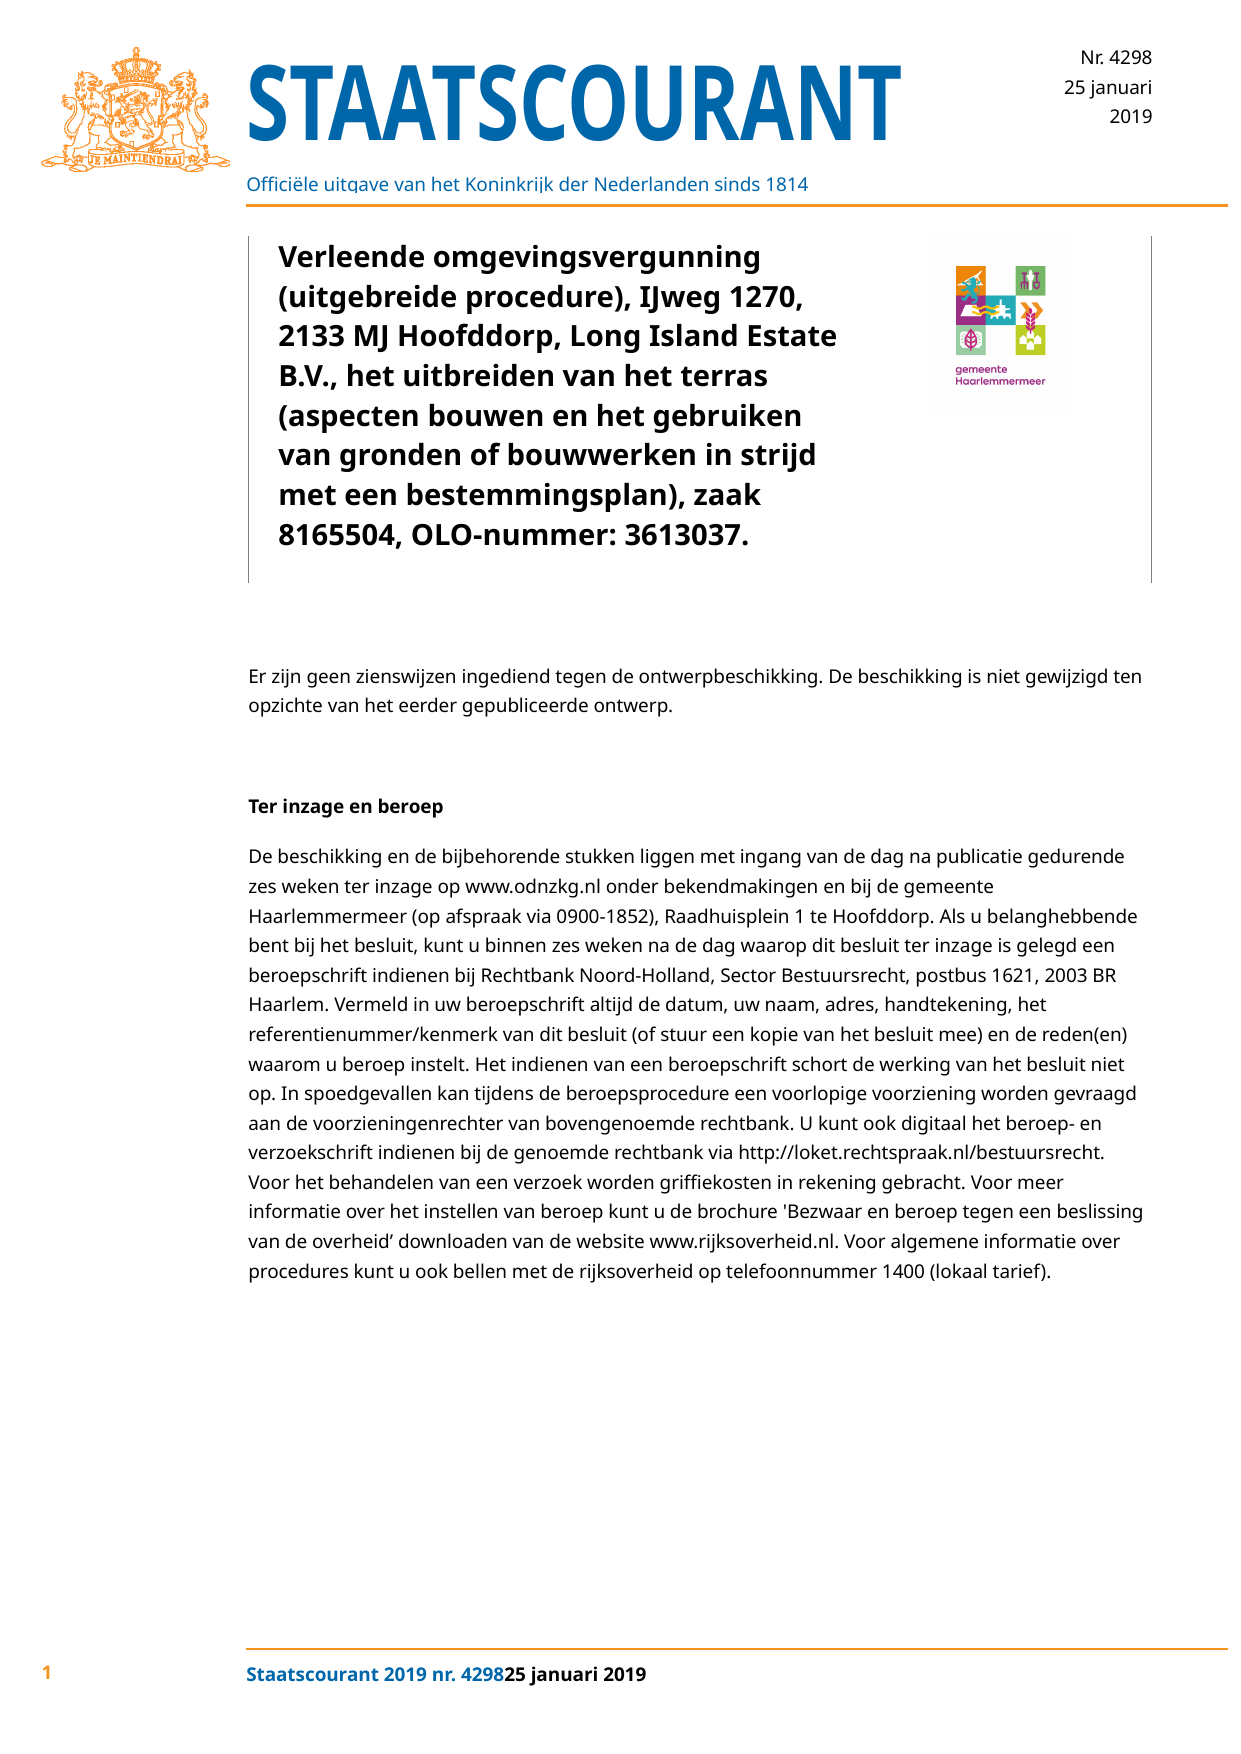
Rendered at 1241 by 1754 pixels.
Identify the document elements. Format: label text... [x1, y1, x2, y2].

table_header Verleende omgevingsvergunning (uitgebreide procedure), IJweg 1270, 2133 MJ Hoofddorp, Long Island Estate B.V., het uitbreiden van het terras (aspecten bouwen en het gebruiken van gronden of bouwwerken in strijd met een bestemmingsplan), zaak 8165504, OLO-nummer: 3613037. [249, 236, 850, 583]
picture [41, 47, 231, 172]
table_header [1075, 236, 1151, 413]
text Er zijn geen zienswijzen ingediend tegen de ontwerpbeschikking. De beschikking is niet gewijzigd ten opzichte van het eerder gepubliceerde ontwerp. [248, 663, 1152, 718]
picture [926, 236, 1075, 414]
table_header [850, 236, 926, 413]
table_header [850, 414, 1151, 583]
text Ter inzage en beroep [248, 793, 1152, 819]
text De beschikking en de bijbehorende stukken liggen met ingang van de dag na publicatie gedurende zes weken ter inzage op www.odnzkg.nl onder bekendmakingen en bij de gemeente Haarlemmermeer (op afspraak via 0900-1852), Raadhuisplein 1 te Hoofddorp. Als u belanghebbende bent bij het besluit, kunt u binnen zes weken na de dag waarop dit besluit ter inzage is gelegd een beroepschrift indienen bij Rechtbank Noord-Holland, Sector Bestuursrecht, postbus 1621, 2003 BR Haarlem. Vermeld in uw beroepschrift altijd de datum, uw naam, adres, handtekening, het referentienummer/kenmerk van dit besluit (of stuur een kopie van het besluit mee) en de reden(en) waarom u beroep instelt. Het indienen van een beroepschrift schort de werking van het besluit niet op. In spoedgevallen kan tijdens de beroepsprocedure een voorlopige voorziening worden gevraagd aan de voorzieningenrechter van bovengenoemde rechtbank. U kunt ook digitaal het beroep- en verzoekschrift indienen bij de genoemde rechtbank via http://loket.rechtspraak.nl/bestuursrecht. Voor het behandelen van een verzoek worden griffiekosten in rekening gebracht. Voor meer informatie over het instellen van beroep kunt u de brochure 'Bezwaar en beroep tegen een beslissing van de overheid’ downloaden van de website www.rijksoverheid.nl. Voor algemene informatie over procedures kunt u ook bellen met de rijksoverheid op telefoonnummer 1400 (lokaal tarief). [248, 844, 1152, 1283]
